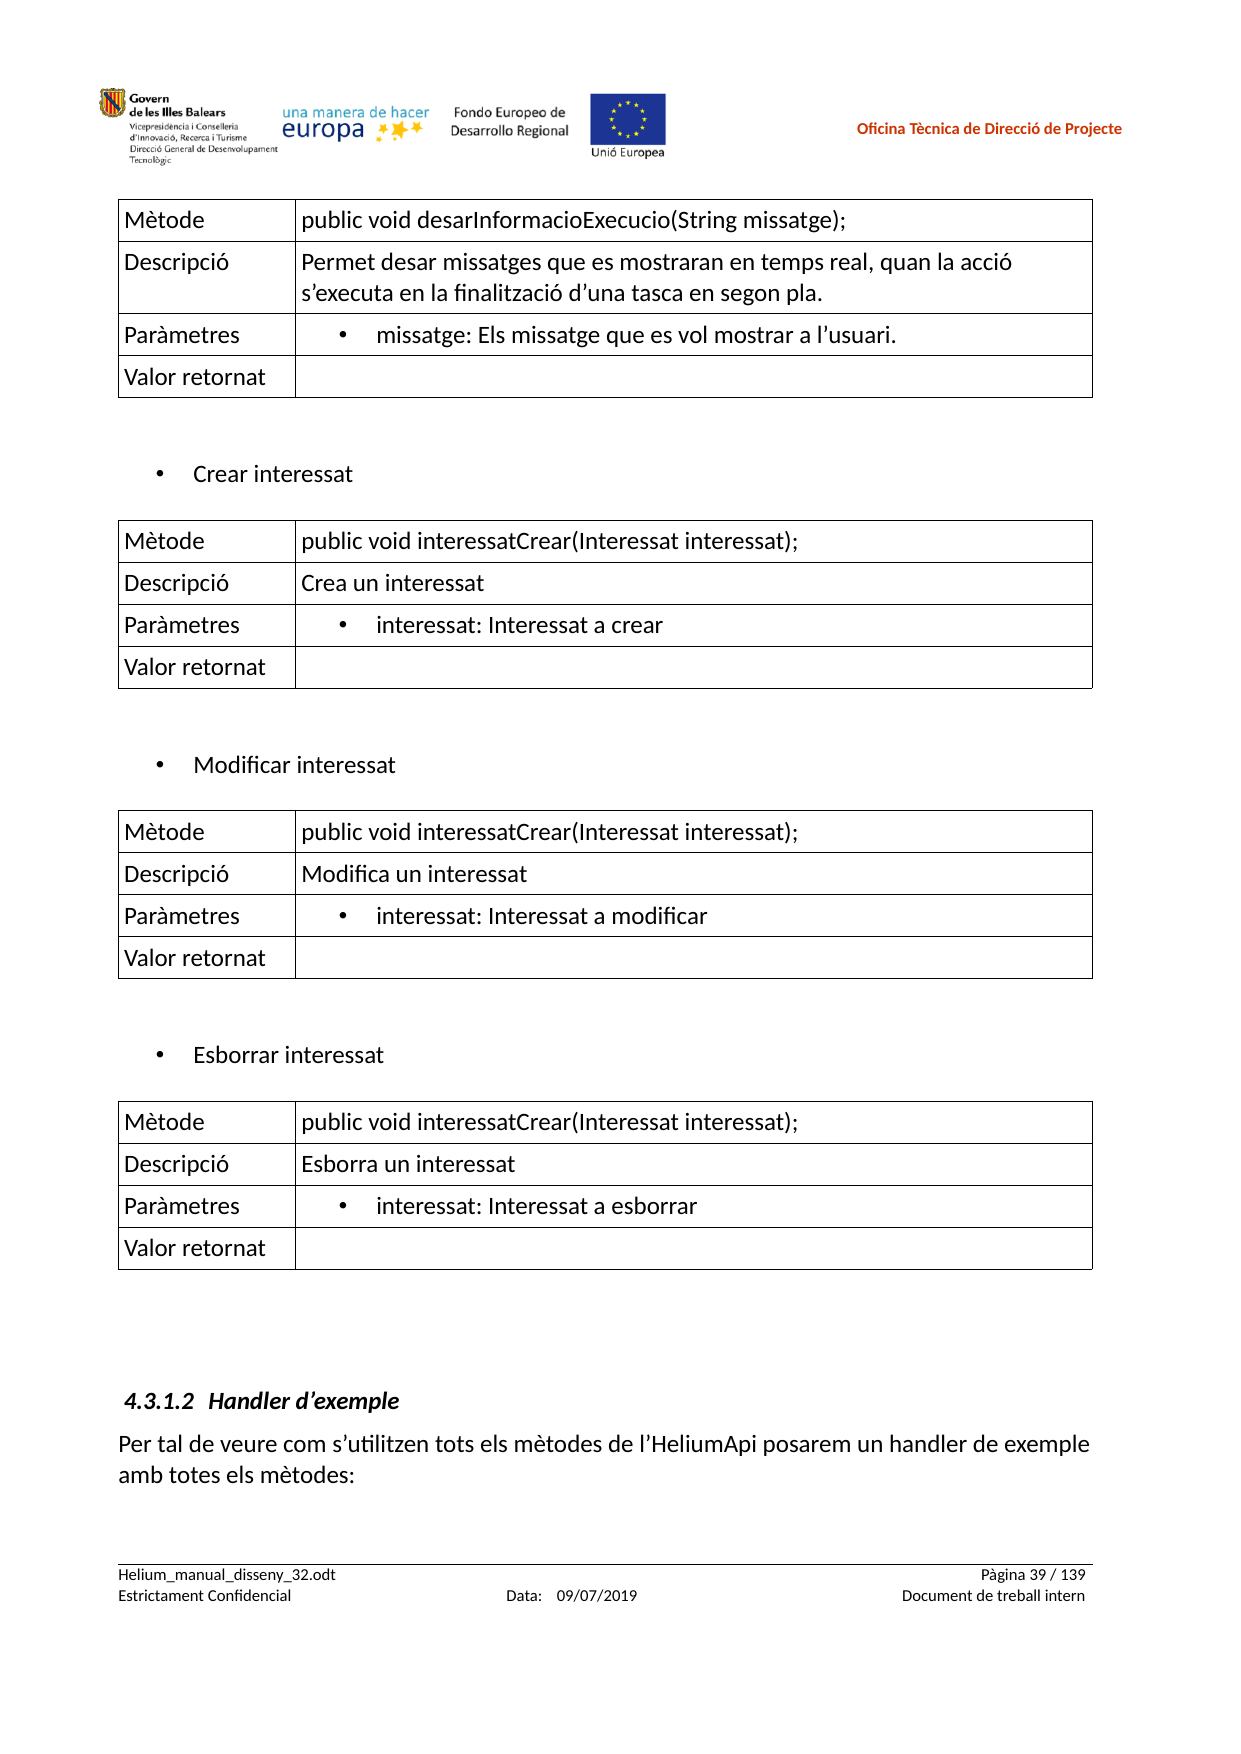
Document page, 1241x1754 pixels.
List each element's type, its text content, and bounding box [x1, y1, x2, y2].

table_cell [296, 937, 1092, 978]
table_cell Paràmetres [119, 895, 295, 936]
table_cell Crea un interessat [296, 563, 1092, 604]
table_cell Esborra un interessat [296, 1144, 1092, 1185]
table_header Mètode [119, 1102, 295, 1143]
table_cell Valor retornat [119, 1228, 295, 1269]
table_header public void interessatCrear(Interessat interessat); [296, 521, 1092, 562]
table_cell Valor retornat [119, 937, 295, 978]
table_header Mètode [119, 200, 295, 241]
list Esborrar interessat [156, 1039, 1122, 1070]
table_cell Paràmetres [119, 1186, 295, 1227]
table_header public void interessatCrear(Interessat interessat); [296, 1102, 1092, 1143]
table_cell Permet desar missatges que es mostraran en temps real, quan la acció s’executa en la finalització d’una tasca en segon pla. [296, 242, 1092, 313]
table_cell Descripció [119, 853, 295, 894]
table_cell interessat: Interessat a modificar [296, 895, 1092, 936]
table_header Mètode [119, 521, 295, 562]
picture [99, 87, 668, 166]
table_cell interessat: Interessat a crear [296, 605, 1092, 646]
subtitle Handler d’exemple [118, 1386, 1122, 1416]
table_cell Modifica un interessat [296, 853, 1092, 894]
table_cell Valor retornat [119, 356, 295, 397]
table_header public void interessatCrear(Interessat interessat); [296, 811, 1092, 852]
table_cell Descripció [119, 563, 295, 604]
list Modificar interessat [156, 749, 1122, 779]
table_header public void desarInformacioExecucio(String missatge); [296, 200, 1092, 241]
text Per tal de veure com s’utilitzen tots els mètodes de l’HeliumApi posarem un handler de exemple amb totes els mètodes: [118, 1428, 1122, 1489]
table_cell [296, 647, 1092, 688]
table_cell missatge: Els missatge que es vol mostrar a l’usuari. [296, 314, 1092, 355]
table_header Mètode [119, 811, 295, 852]
table_cell Paràmetres [119, 605, 295, 646]
table_cell [296, 1228, 1092, 1269]
table_cell interessat: Interessat a esborrar [296, 1186, 1092, 1227]
table_cell Paràmetres [119, 314, 295, 355]
table_cell [296, 356, 1092, 397]
table_cell Descripció [119, 1144, 295, 1185]
table_cell Valor retornat [119, 647, 295, 688]
table_cell Descripció [119, 242, 295, 313]
list Crear interessat [156, 458, 1122, 489]
